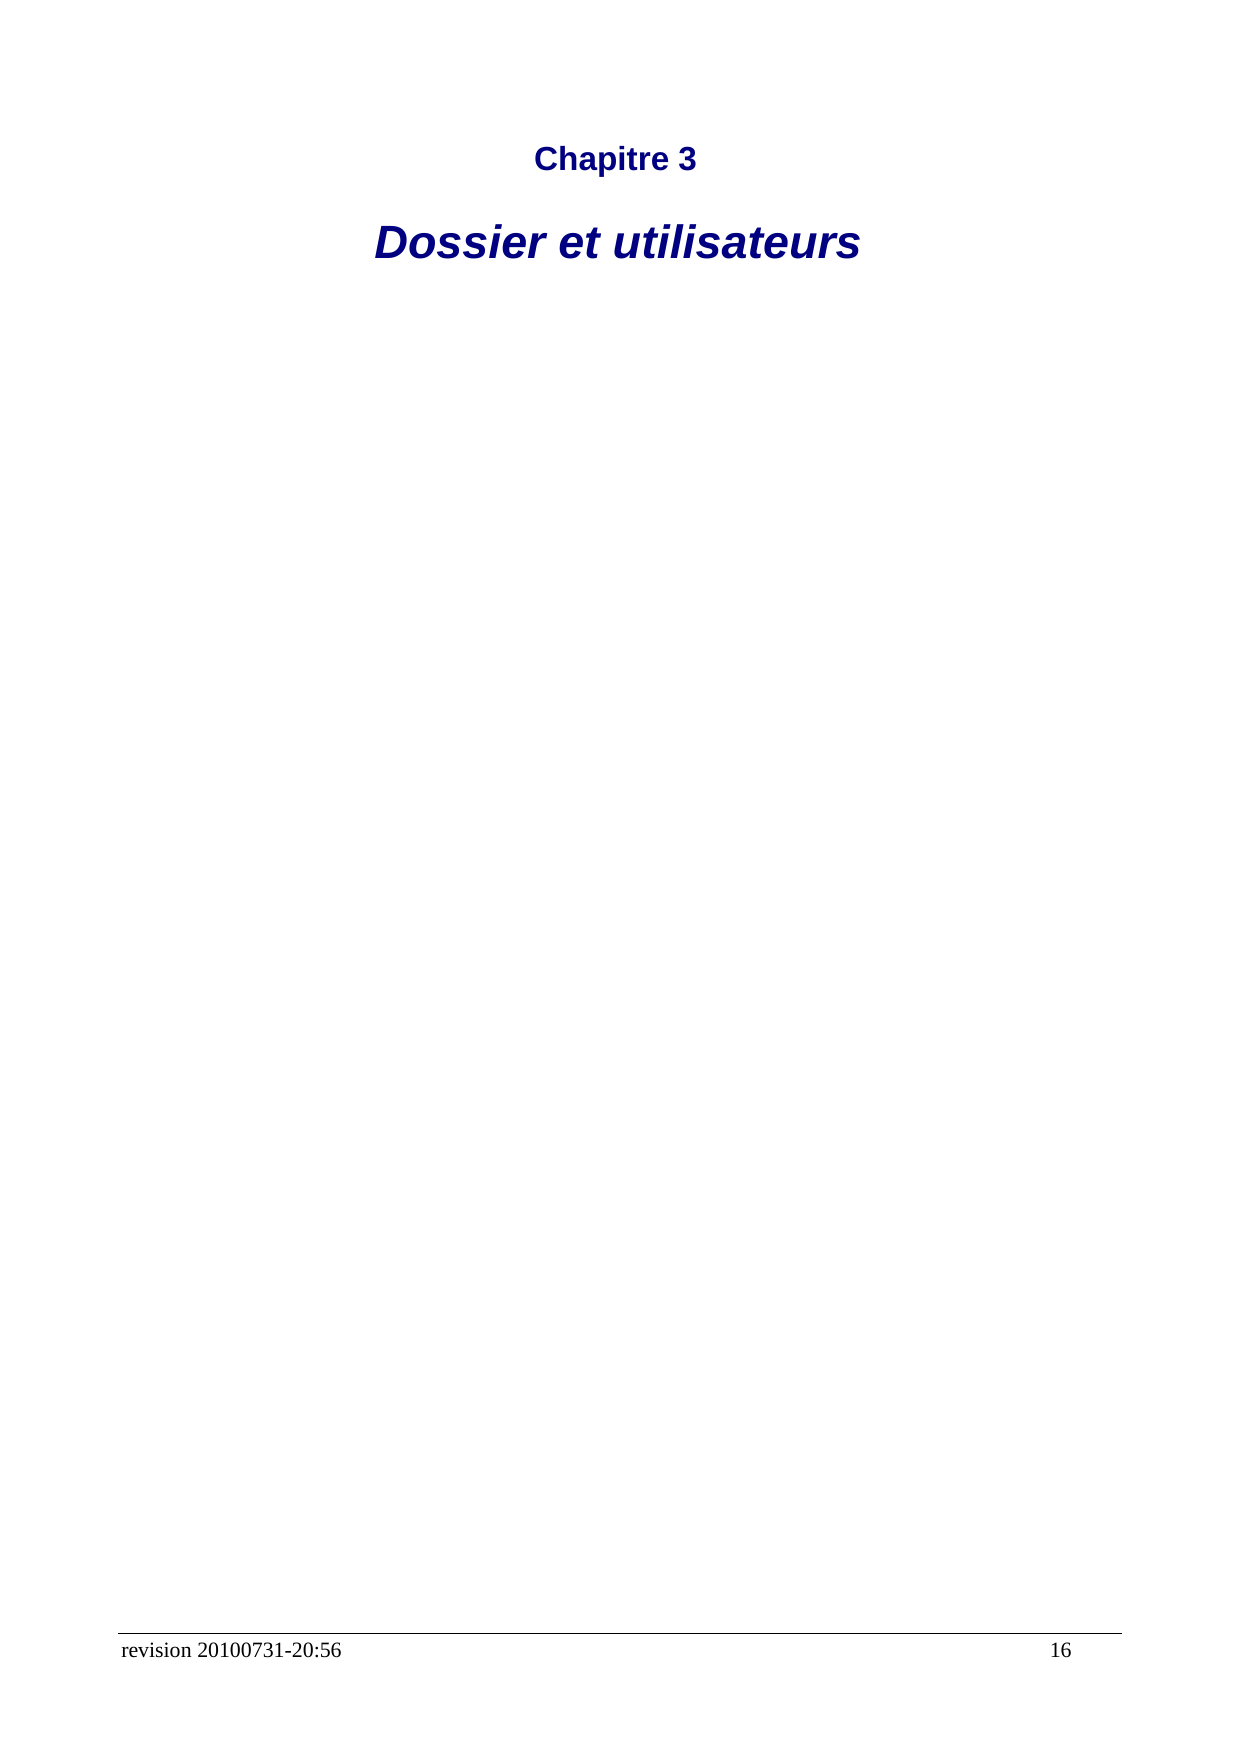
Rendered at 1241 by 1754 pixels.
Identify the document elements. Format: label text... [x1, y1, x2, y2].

subtitle Dossier et utilisateurs [118, 215, 1122, 268]
subtitle Chapitre 3 [118, 139, 1122, 177]
